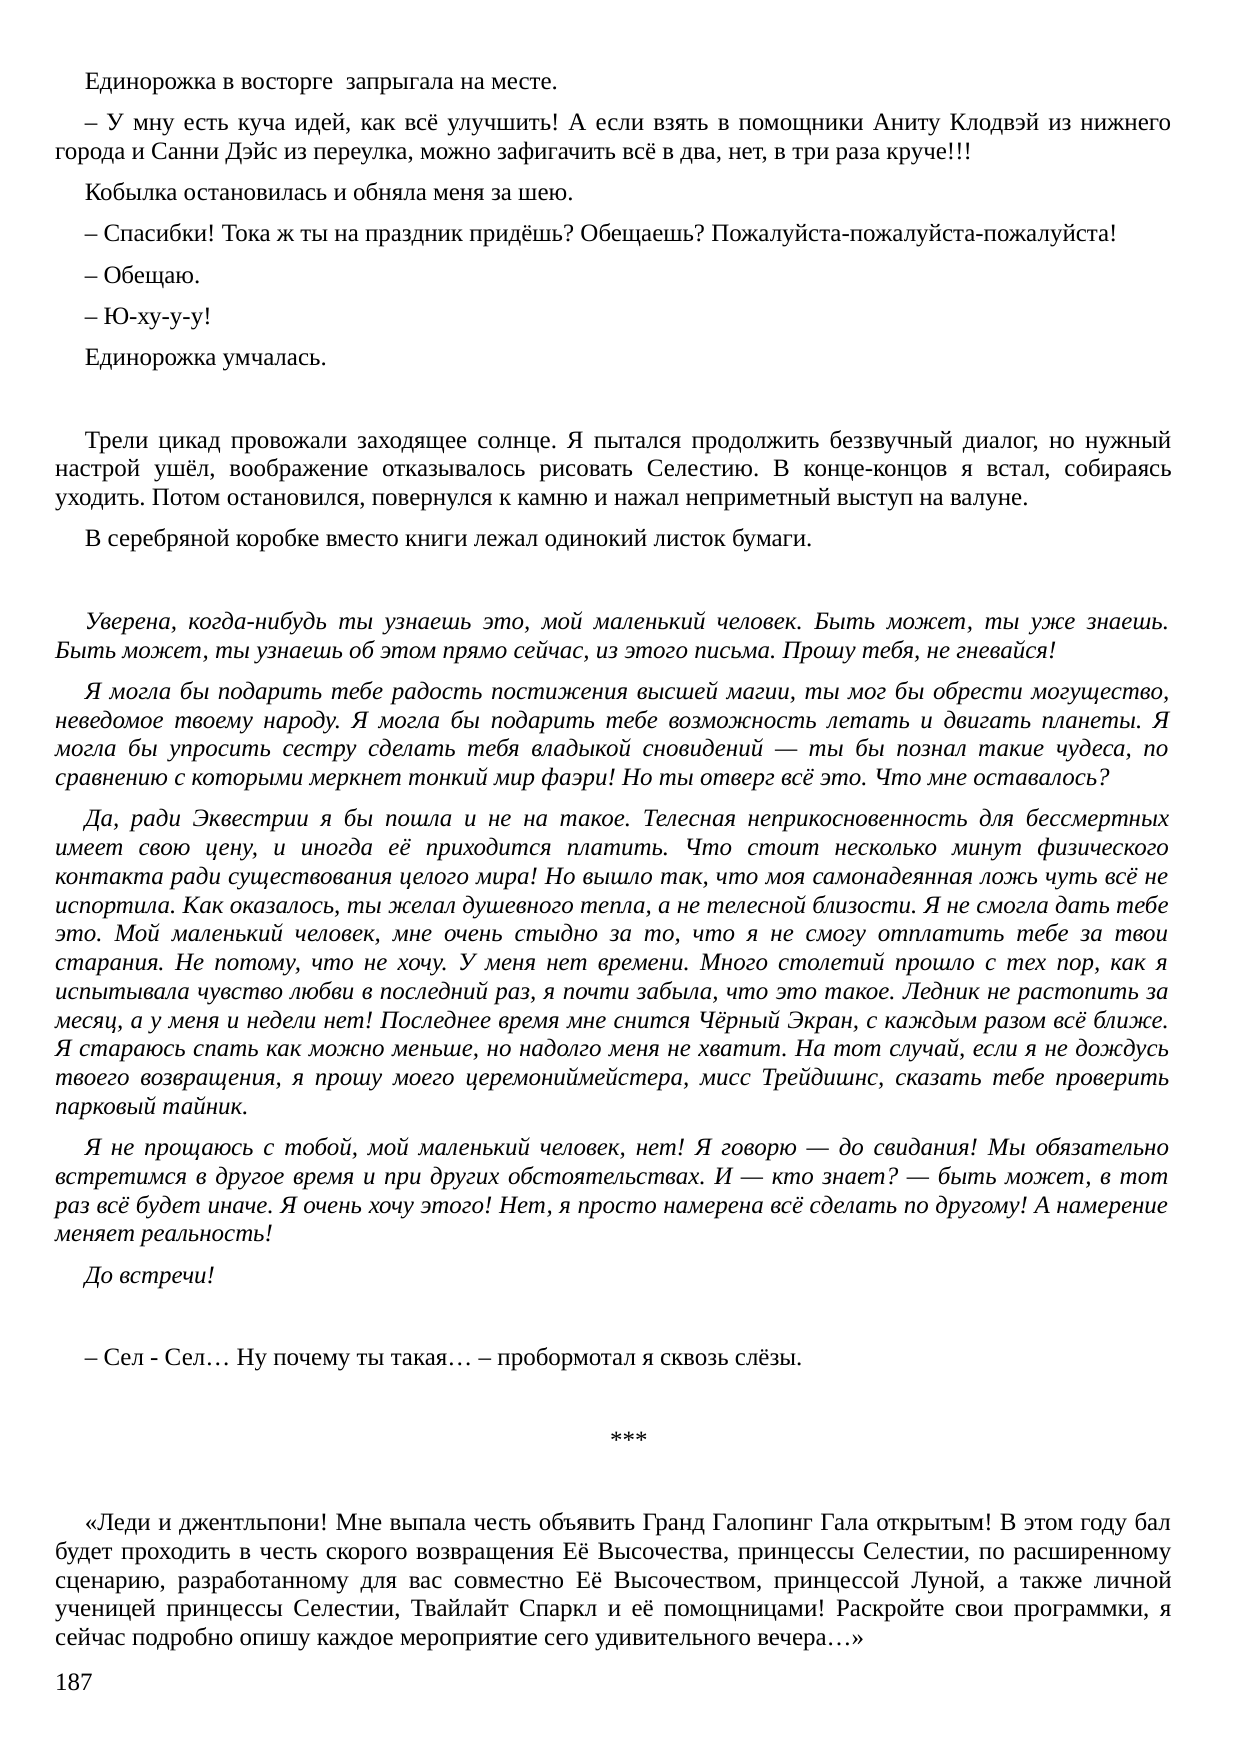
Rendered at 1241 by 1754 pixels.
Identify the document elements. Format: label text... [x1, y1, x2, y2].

text – Сел - Сел… Ну почему ты такая… – пробормотал я сквозь слёзы. [55, 1342, 1173, 1371]
text В серебряной коробке вместо книги лежал одинокий листок бумаги. [55, 523, 1173, 552]
text Трели цикад провожали заходящее солнце. Я пытался продолжить беззвучный диалог, но нужный настрой ушёл, воображение отказывалось рисовать Селестию. В конце-концов я встал, собираясь уходить. Потом остановился, повернулся к камню и нажал неприметный выступ на валуне. [55, 425, 1173, 511]
text – У мну есть куча идей, как всё улучшить! А если взять в помощники Аниту Клодвэй из нижнего города и Санни Дэйс из переулка, можно зафигачить всё в два, нет, в три раза круче!!! [55, 107, 1173, 165]
text – Ю-ху-у-у! [55, 301, 1173, 330]
text *** [55, 1425, 1173, 1453]
text «Леди и джентльпони! Мне выпала честь объявить Гранд Галопинг Гала открытым! В этом году бал будет проходить в честь скорого возвращения Её Высочества, принцессы Селестии, по расширенному сценарию, разработанному для вас совместно Её Высочеством, принцессой Луной, а также личной ученицей принцессы Селестии, Твайлайт Спаркл и её помощницами! Раскройте свои программки, я сейчас подробно опишу каждое мероприятие сего удивительного вечера…» [55, 1507, 1173, 1651]
text Уверена, когда-нибудь ты узнаешь это, мой маленький человек. Быть может, ты уже знаешь. Быть может, ты узнаешь об этом прямо сейчас, из этого письма. Прошу тебя, не гневайся! [55, 606, 1173, 663]
text Да, ради Эквестрии я бы пошла и не на такое. Телесная неприкосновенность для бессмертных имеет свою цену, и иногда её приходится платить. Что стоит несколько минут физического контакта ради существования целого мира! Но вышло так, что моя самонадеянная ложь чуть всё не испортила. Как оказалось, ты желал душевного тепла, а не телесной близости. Я не смогла дать тебе это. Мой маленький человек, мне очень стыдно за то, что я не смогу отплатить тебе за твои старания. Не потому, что не хочу. У меня нет времени. Много столетий прошло с тех пор, как я испытывала чувство любви в последний раз, я почти забыла, что это такое. Ледник не растопить за месяц, а у меня и недели нет! Последнее время мне снится Чёрный Экран, с каждым разом всё ближе. Я стараюсь спать как можно меньше, но надолго меня не хватит. На тот случай, если я не дождусь твоего возвращения, я прошу моего церемониймейстера, мисс Трейдишнс, сказать тебе проверить парковый тайник. [55, 803, 1173, 1120]
text Единорожка в восторге запрыгала на месте. [55, 66, 1173, 95]
text – Спасибки! Тока ж ты на праздник придёшь? Обещаешь? Пожалуйста-пожалуйста-пожалуйста! [55, 218, 1173, 247]
text До встречи! [55, 1260, 1173, 1288]
text – Обещаю. [55, 260, 1173, 288]
text Я могла бы подарить тебе радость постижения высшей магии, ты мог бы обрести могущество, неведомое твоему народу. Я могла бы подарить тебе возможность летать и двигать планеты. Я могла бы упросить сестру сделать тебя владыкой сновидений — ты бы познал такие чудеса, по сравнению с которыми меркнет тонкий мир фаэри! Но ты отверг всё это. Что мне оставалось? [55, 676, 1173, 791]
text Я не прощаюсь с тобой, мой маленький человек, нет! Я говорю — до свидания! Мы обязательно встретимся в другое время и при других обстоятельствах. И — кто знает? — быть может, в тот раз всё будет иначе. Я очень хочу этого! Нет, я просто намерена всё сделать по другому! А намерение меняет реальность! [55, 1132, 1173, 1247]
text Единорожка умчалась. [55, 342, 1173, 371]
text Кобылка остановилась и обняла меня за шею. [55, 177, 1173, 206]
